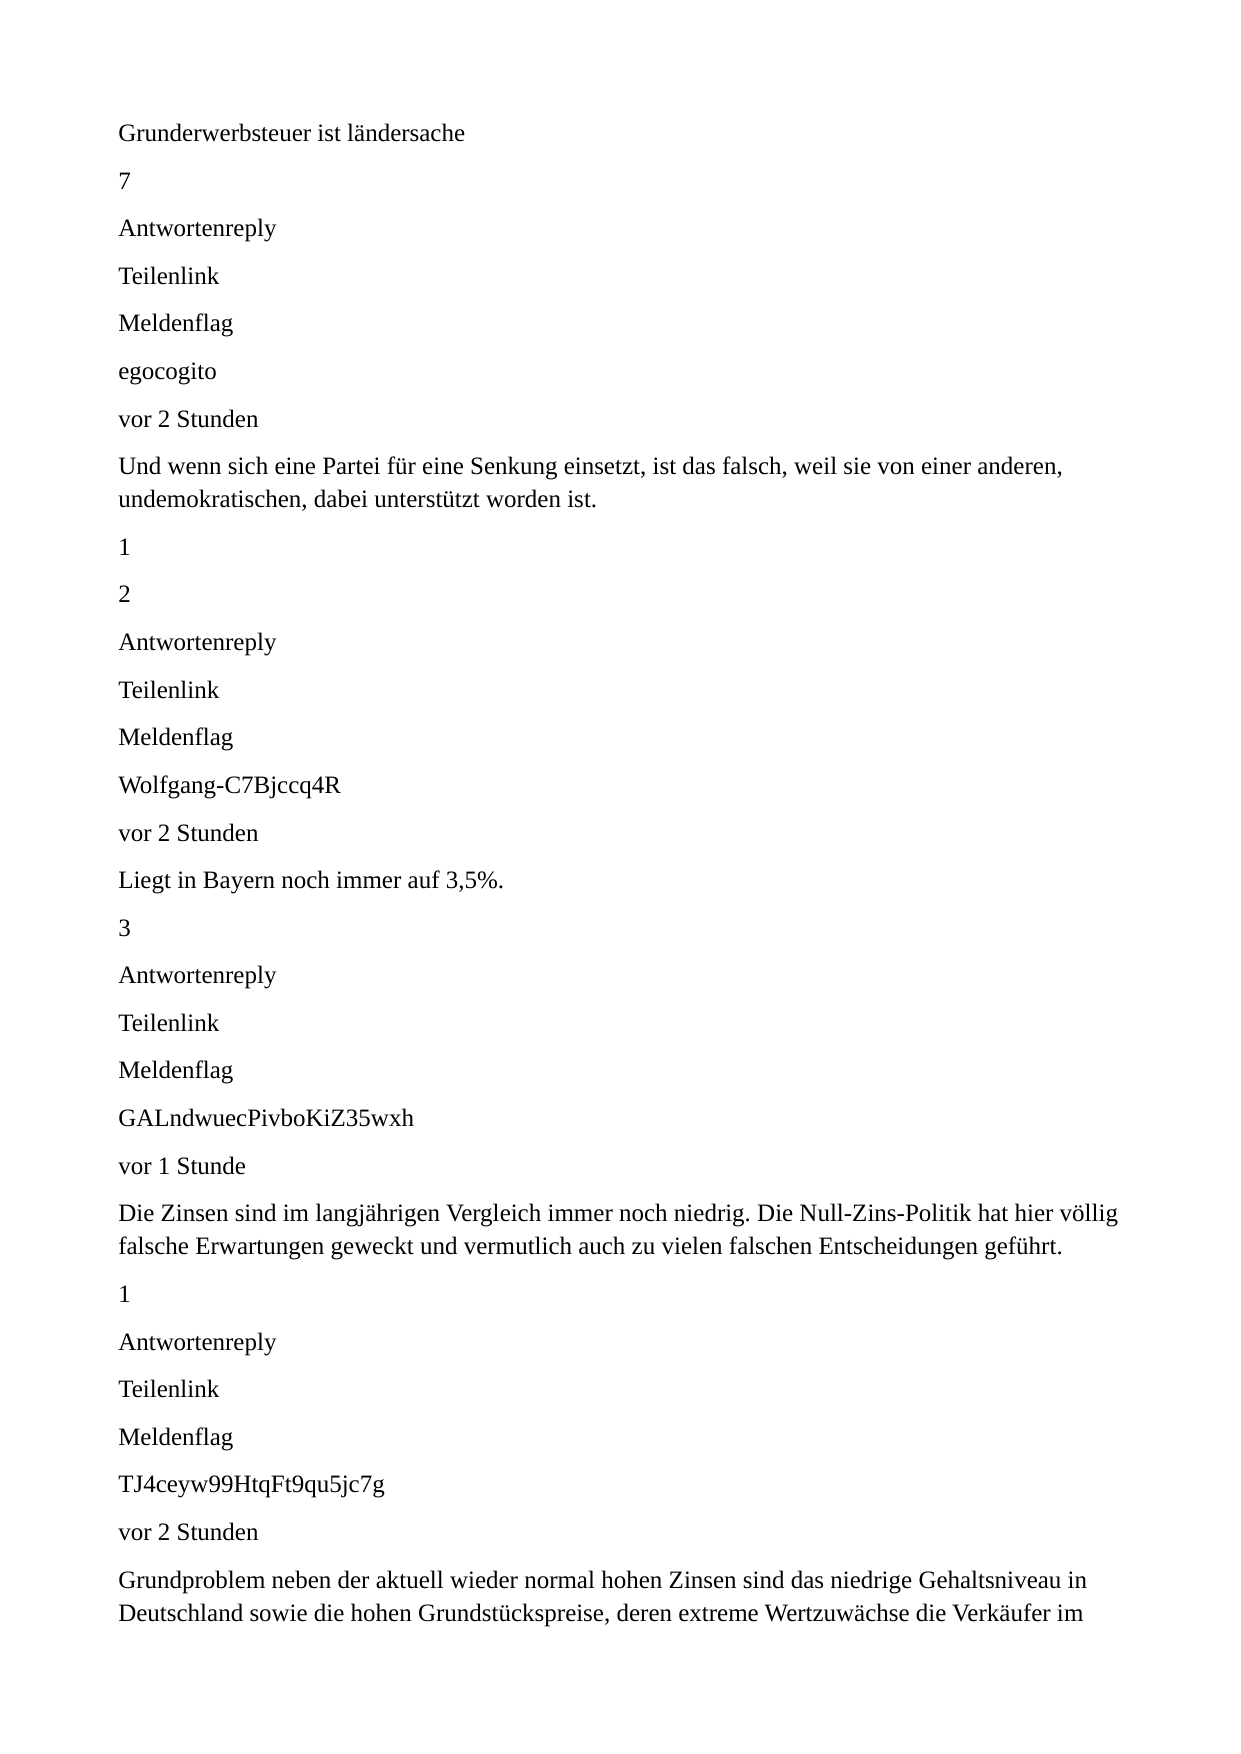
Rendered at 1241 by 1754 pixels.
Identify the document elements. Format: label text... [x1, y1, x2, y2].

text Teilenlink [118, 675, 1122, 703]
text Teilenlink [118, 1374, 1122, 1403]
text Meldenflag [118, 1056, 1122, 1084]
text Teilenlink [118, 261, 1122, 290]
text Grunderwerbsteuer ist ländersache [118, 118, 1122, 147]
text Antwortenreply [118, 627, 1122, 656]
text 3 [118, 913, 1122, 942]
text egocogito [118, 356, 1122, 385]
text 1 [118, 532, 1122, 561]
text Meldenflag [118, 722, 1122, 751]
text GALndwuecPivboKiZ35wxh [118, 1103, 1122, 1132]
text vor 2 Stunden [118, 1517, 1122, 1546]
text 1 [118, 1279, 1122, 1308]
text vor 1 Stunde [118, 1151, 1122, 1179]
text Teilenlink [118, 1008, 1122, 1037]
text 2 [118, 579, 1122, 608]
text Meldenflag [118, 1422, 1122, 1451]
text Grundproblem neben der aktuell wieder normal hohen Zinsen sind das niedrige Gehaltsniveau in Deutschland sowie die hohen Grundstückspreise, deren extreme Wertzuwächse die Verkäufer im [118, 1565, 1122, 1626]
text TJ4ceyw99HtqFt9qu5jc7g [118, 1469, 1122, 1498]
text Antwortenreply [118, 1327, 1122, 1355]
text Meldenflag [118, 308, 1122, 337]
text vor 2 Stunden [118, 404, 1122, 432]
text Die Zinsen sind im langjährigen Vergleich immer noch niedrig. Die Null-Zins-Politik hat hier völlig falsche Erwartungen geweckt und vermutlich auch zu vielen falschen Entscheidungen geführt. [118, 1198, 1122, 1260]
text 7 [118, 166, 1122, 194]
text Und wenn sich eine Partei für eine Senkung einsetzt, ist das falsch, weil sie von einer anderen, undemokratischen, dabei unterstützt worden ist. [118, 451, 1122, 513]
text Liegt in Bayern noch immer auf 3,5%. [118, 865, 1122, 894]
text vor 2 Stunden [118, 818, 1122, 846]
text Wolfgang-C7Bjccq4R [118, 770, 1122, 799]
text Antwortenreply [118, 960, 1122, 989]
text Antwortenreply [118, 213, 1122, 242]
